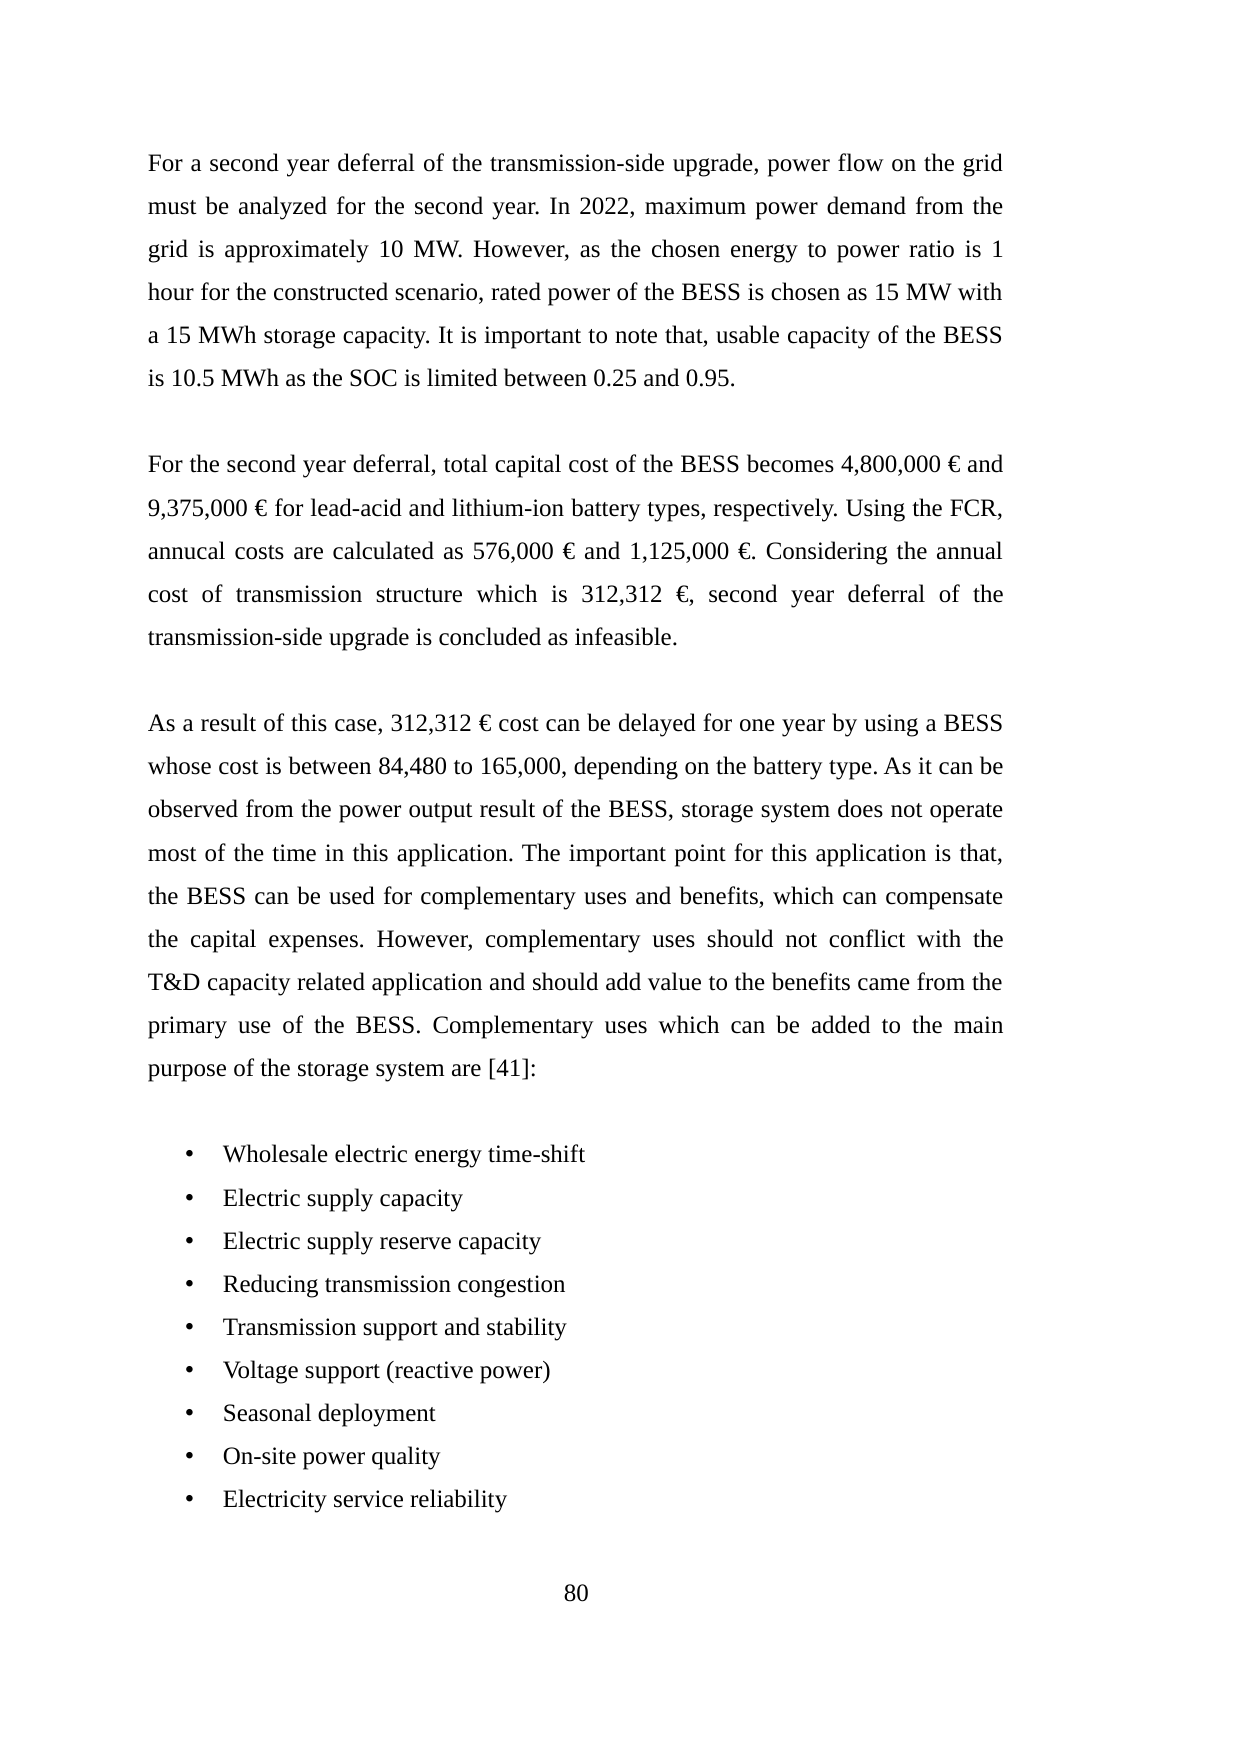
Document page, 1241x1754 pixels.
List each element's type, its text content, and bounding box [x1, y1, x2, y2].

text As a result of this case, 312,312 € cost can be delayed for one year by using a BESS whose cost is between 84,480 to 165,000, depending on the battery type. As it can be observed from the power output result of the BESS, storage system does not operate most of the time in this application. The important point for this application is that, the BESS can be used for complementary uses and benefits, which can compensate the capital expenses. However, complementary uses should not conflict with the T&D capacity related application and should add value to the benefits came from the primary use of the BESS. Complementary uses which can be added to the main purpose of the storage system are [41]⁠: [148, 708, 1004, 1082]
list Voltage support (reactive power) [185, 1355, 1004, 1384]
list Electric supply capacity [185, 1183, 1004, 1211]
list Transmission support and stability [185, 1312, 1004, 1341]
text For the second year deferral, total capital cost of the BESS becomes 4,800,000 € and 9,375,000 € for lead-acid and lithium-ion battery types, respectively. Using the FCR, annucal costs are calculated as 576,000 € and 1,125,000 €. Considering the annual cost of transmission structure which is 312,312 €, second year deferral of the transmission-side upgrade is concluded as infeasible. [148, 449, 1004, 651]
list On-site power quality [185, 1441, 1004, 1470]
text For a second year deferral of the transmission-side upgrade, power flow on the grid must be analyzed for the second year. In 2022, maximum power demand from the grid is approximately 10 MW. However, as the chosen energy to power ratio is 1 hour for the constructed scenario, rated power of the BESS is chosen as 15 MW with a 15 MWh storage capacity. It is important to note that, usable capacity of the BESS is 10.5 MWh as the SOC is limited between 0.25 and 0.95. [148, 148, 1004, 392]
list Wholesale electric energy time-shift [185, 1139, 1004, 1168]
list Electricity service reliability [185, 1484, 1004, 1513]
list Reducing transmission congestion [185, 1269, 1004, 1298]
list Electric supply reserve capacity [185, 1226, 1004, 1254]
list Seasonal deployment [185, 1398, 1004, 1427]
